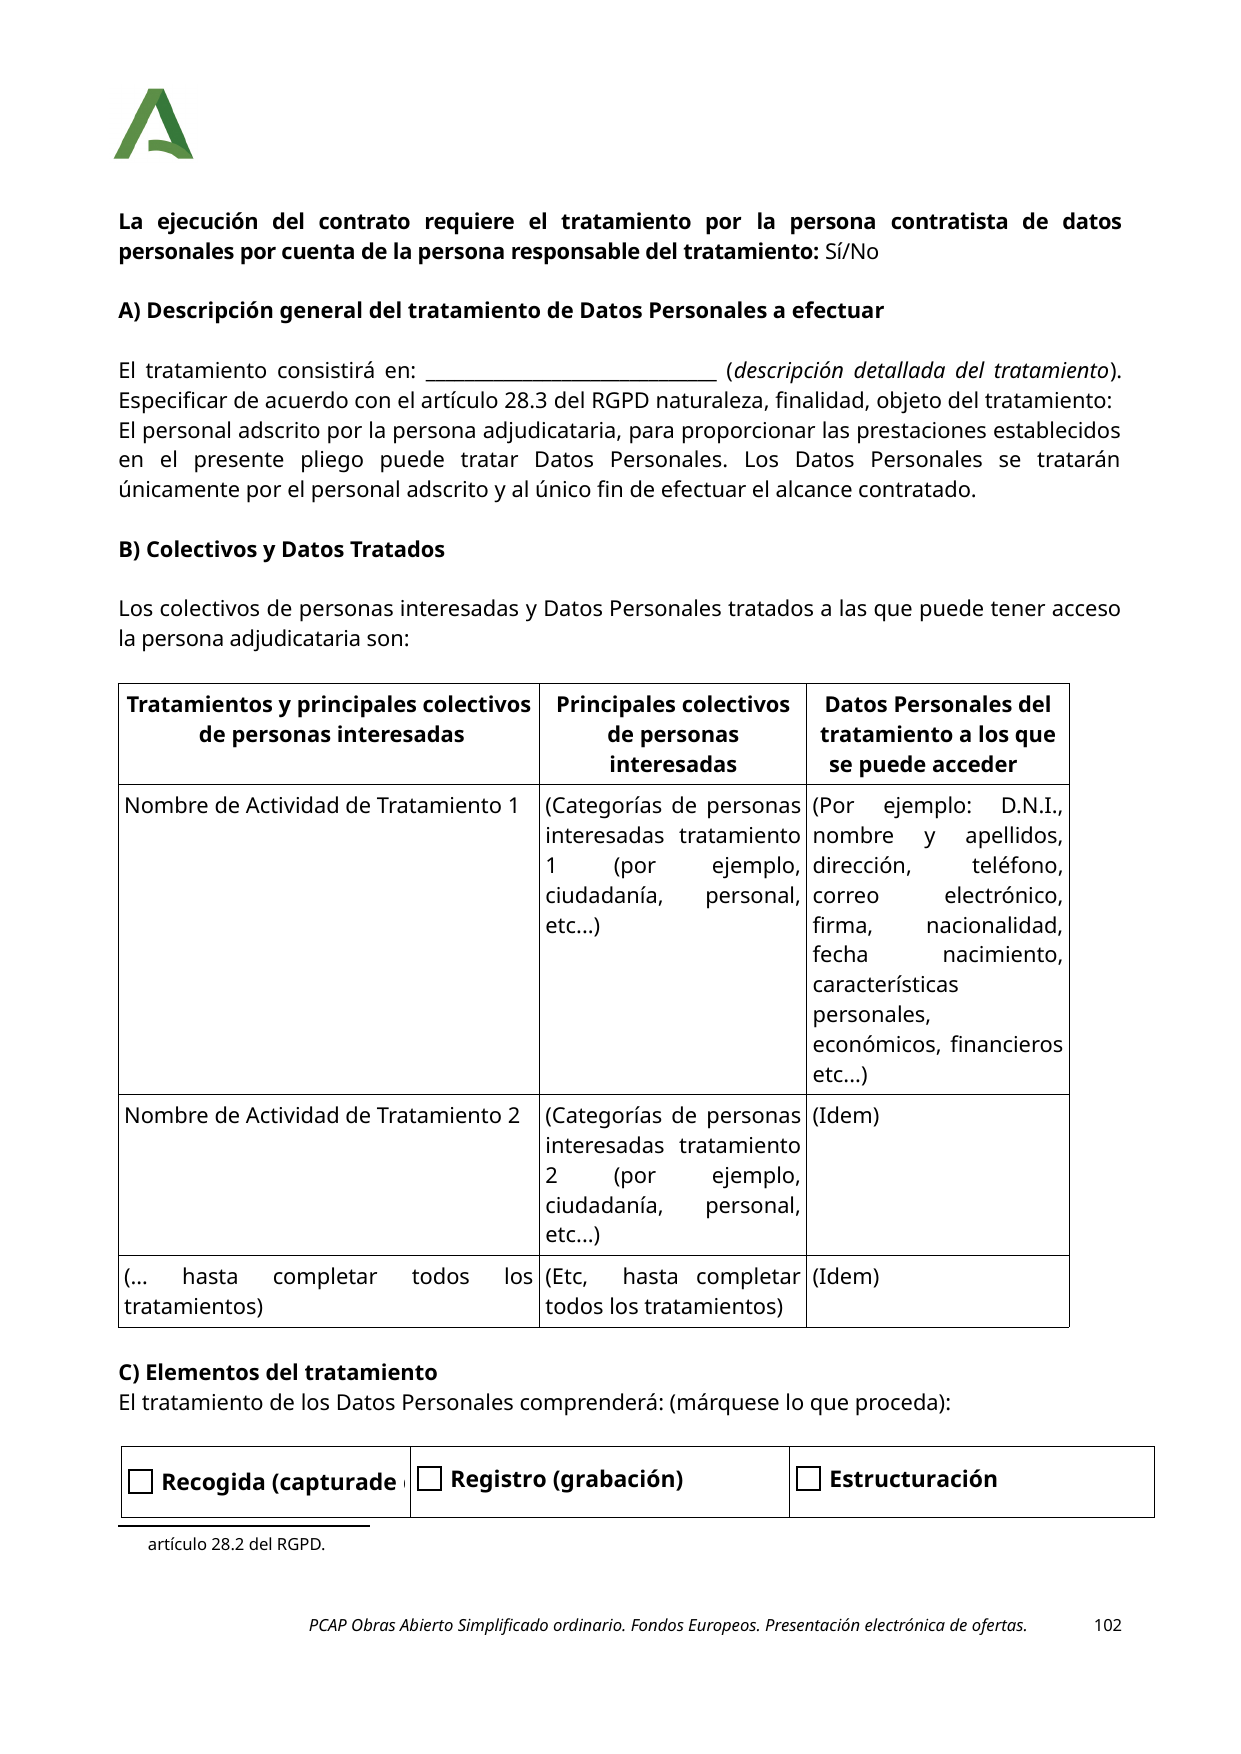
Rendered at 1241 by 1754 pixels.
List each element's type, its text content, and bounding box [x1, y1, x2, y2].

picture [109, 84, 198, 163]
text C) Elementos del tratamiento [118, 1357, 1122, 1387]
text Los colectivos de personas interesadas y Datos Personales tratados a las que puede tener acceso la persona adjudicataria son: [118, 593, 1122, 653]
table_header Datos Personales del tratamiento a los que se puede acceder [807, 684, 1069, 784]
table_header [411, 1447, 789, 1517]
table_cell Nombre de Actividad de Tratamiento 2 [119, 1095, 539, 1255]
table_cell (Idem) [807, 1095, 1069, 1255]
table_cell (Idem) [807, 1256, 1069, 1327]
table_header [122, 1447, 410, 1517]
table_cell (Categorías de personas interesadas tratamiento 2 (por ejemplo, ciudadanía, personal, etc...) [540, 1095, 806, 1255]
table_cell (Por ejemplo: D.N.I., nombre y apellidos, dirección, teléfono, correo electrónico, firma, nacionalidad, fecha nacimiento, características personales, económicos, financieros etc...) [807, 785, 1069, 1094]
table_cell (Categorías de personas interesadas tratamiento 1 (por ejemplo, ciudadanía, personal, etc...) [540, 785, 806, 1094]
table_cell (Etc, hasta completar todos los tratamientos) [540, 1256, 806, 1327]
text El tratamiento consistirá en: ______________________________ (descripción detallada del tratamiento). Especificar de acuerdo con el artículo 28.3 del RGPD naturaleza, finalidad, objeto del tratamiento: [118, 355, 1122, 415]
table_header Tratamientos y principales colectivos de personas interesadas [119, 684, 539, 784]
text B) Colectivos y Datos Tratados [118, 534, 1122, 564]
text artículo 28.2 del RGPD. [118, 1532, 1122, 1555]
text El tratamiento de los Datos Personales comprenderá: (márquese lo que proceda): [118, 1387, 1122, 1416]
text La ejecución del contrato requiere el tratamiento por la persona contratista de datos personales por cuenta de la persona responsable del tratamiento: Sí/No [118, 206, 1122, 266]
table_cell (… hasta completar todos los tratamientos) [119, 1256, 539, 1327]
text A) Descripción general del tratamiento de Datos Personales a efectuar [118, 296, 1122, 325]
table_header [790, 1447, 1154, 1517]
table_header Principales colectivos de personas interesadas [540, 684, 806, 784]
text El personal adscrito por la persona adjudicataria, para proporcionar las prestaciones establecidos en el presente pliego puede tratar Datos Personales. Los Datos Personales se tratarán únicamente por el personal adscrito y al único fin de efectuar el alcance contratado. [118, 415, 1122, 504]
table_cell Nombre de Actividad de Tratamiento 1 [119, 785, 539, 1094]
